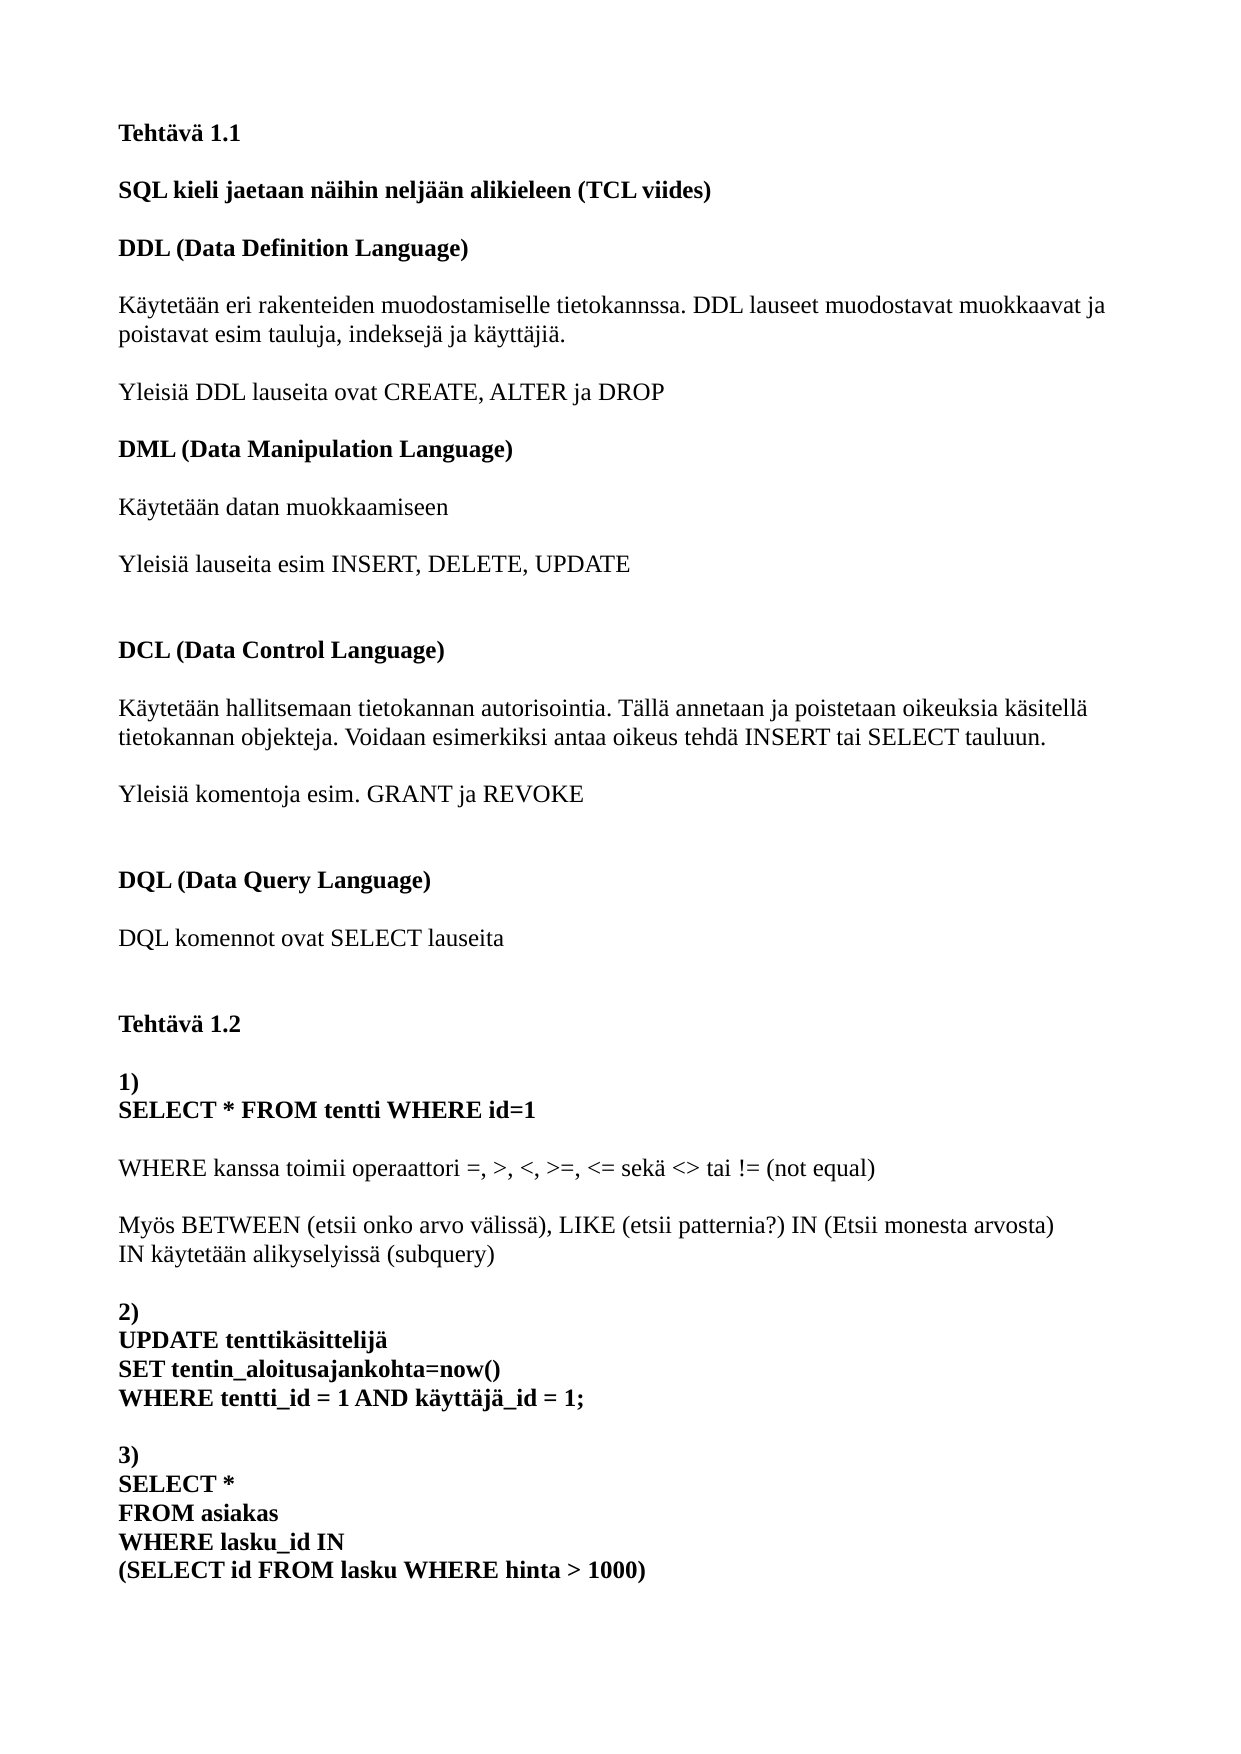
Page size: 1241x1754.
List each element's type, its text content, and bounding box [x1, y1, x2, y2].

text SET tentin_aloitusajankohta=now() [118, 1354, 1122, 1383]
text WHERE lasku_id IN [118, 1527, 1122, 1556]
text Yleisiä lauseita esim INSERT, DELETE, UPDATE [118, 549, 1122, 578]
text Tehtävä 1.2 [118, 1009, 1122, 1038]
text DDL (Data Definition Language) [118, 233, 1122, 262]
text 2) [118, 1297, 1122, 1326]
text SELECT * [118, 1469, 1122, 1498]
text Tehtävä 1.1 [118, 118, 1122, 147]
text (SELECT id FROM lasku WHERE hinta > 1000) [118, 1556, 1122, 1584]
text SQL kieli jaetaan näihin neljään alikieleen (TCL viides) [118, 176, 1122, 204]
text DQL (Data Query Language) [118, 866, 1122, 894]
text Myös BETWEEN (etsii onko arvo välissä), LIKE (etsii patternia?) IN (Etsii monesta arvosta) [118, 1211, 1122, 1239]
text FROM asiakas [118, 1498, 1122, 1527]
text WHERE kanssa toimii operaattori =, >, <, >=, <= sekä <> tai != (not equal) [118, 1153, 1122, 1182]
text Käytetään eri rakenteiden muodostamiselle tietokannssa. DDL lauseet muodostavat muokkaavat ja poistavat esim tauluja, indeksejä ja käyttäjiä. [118, 291, 1122, 348]
text UPDATE tenttikäsittelijä [118, 1326, 1122, 1354]
text 1) [118, 1067, 1122, 1096]
text DCL (Data Control Language) [118, 636, 1122, 664]
text DML (Data Manipulation Language) [118, 434, 1122, 463]
text Käytetään hallitsemaan tietokannan autorisointia. Tällä annetaan ja poistetaan oikeuksia käsitellä tietokannan objekteja. Voidaan esimerkiksi antaa oikeus tehdä INSERT tai SELECT tauluun. [118, 693, 1122, 751]
text DQL komennot ovat SELECT lauseita [118, 923, 1122, 952]
text SELECT * FROM tentti WHERE id=1 [118, 1096, 1122, 1124]
text 3) [118, 1441, 1122, 1469]
text Käytetään datan muokkaamiseen [118, 492, 1122, 521]
text Yleisiä DDL lauseita ovat CREATE, ALTER ja DROP [118, 377, 1122, 406]
text Yleisiä komentoja esim. GRANT ja REVOKE [118, 779, 1122, 808]
text WHERE tentti_id = 1 AND käyttäjä_id = 1; [118, 1383, 1122, 1412]
text IN käytetään alikyselyissä (subquery) [118, 1239, 1122, 1268]
